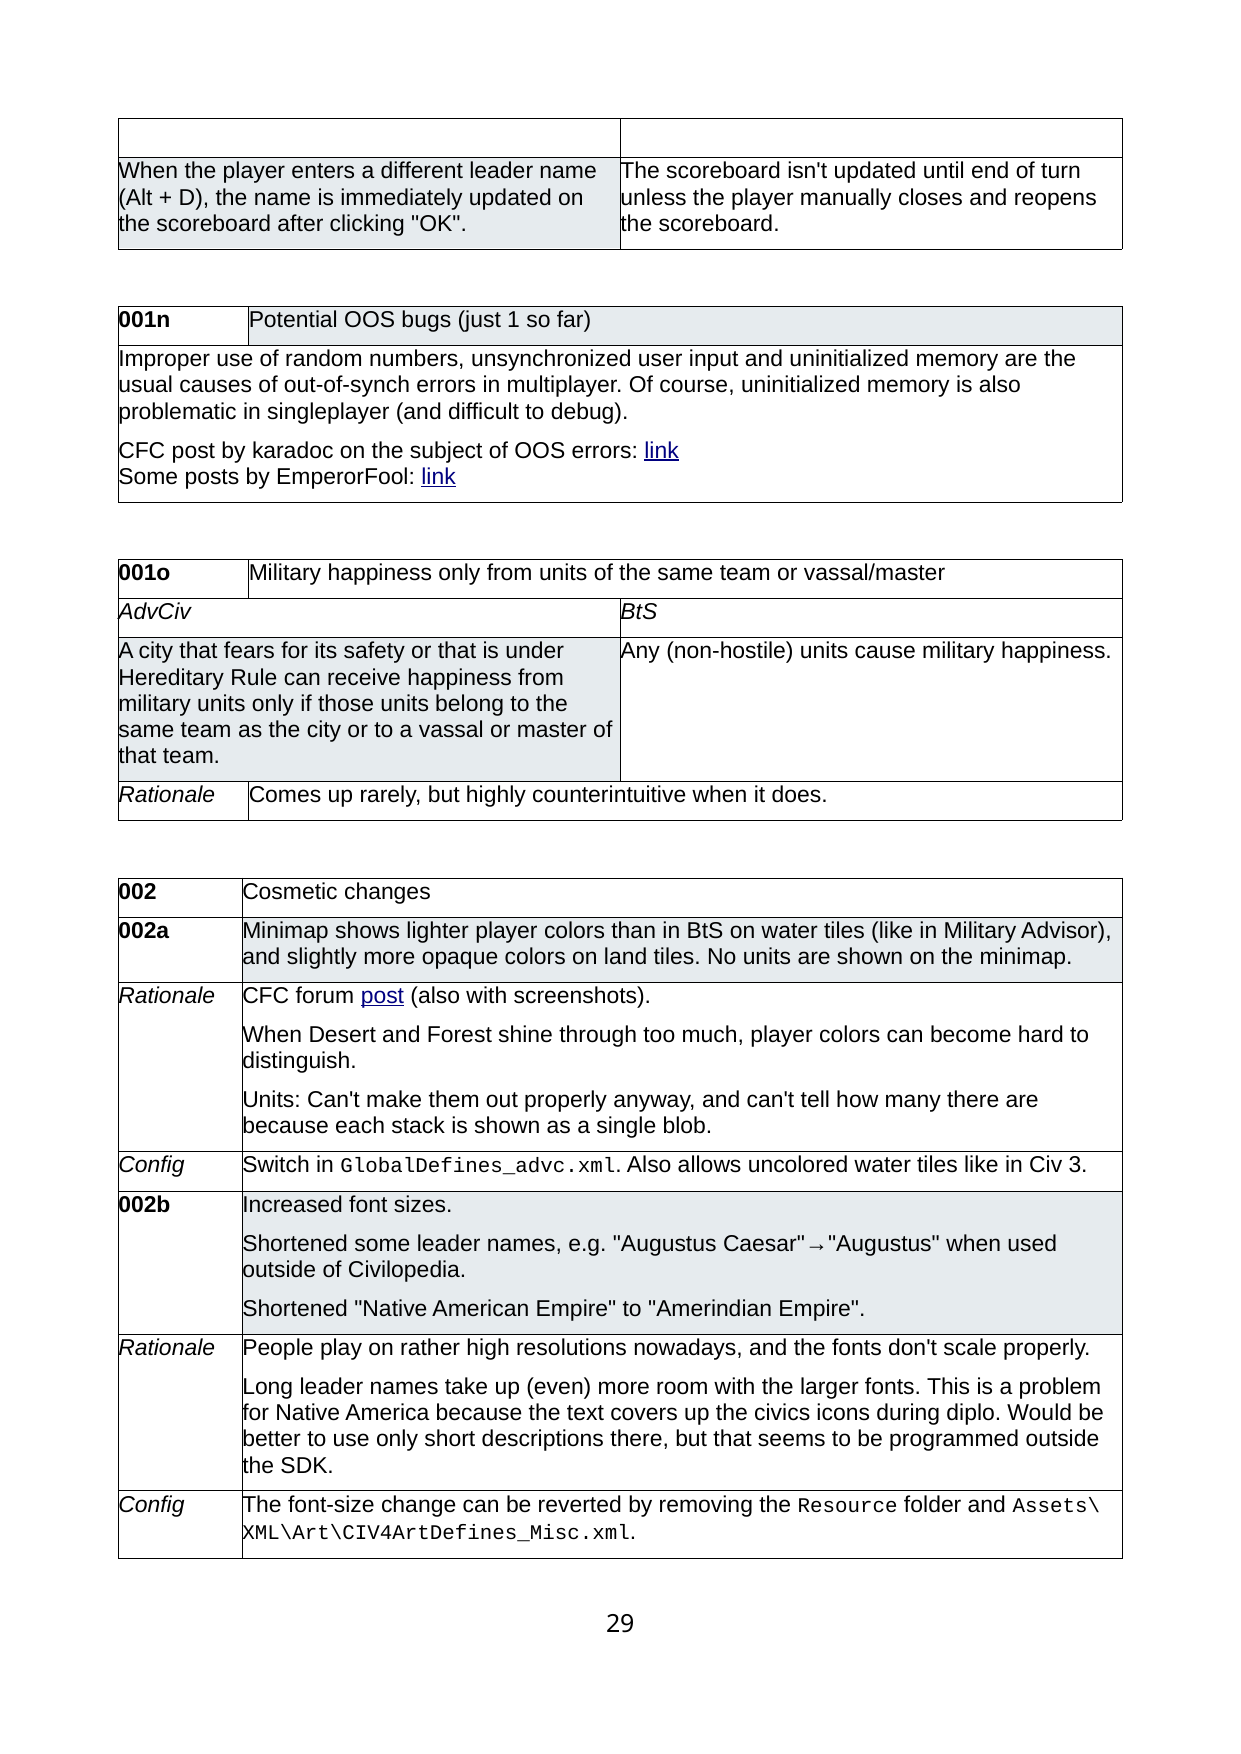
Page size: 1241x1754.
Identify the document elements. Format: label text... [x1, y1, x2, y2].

table_cell Config [119, 1491, 242, 1558]
table_cell When the player enters a different leader name (Alt + D), the name is immediately updated on the scoreboard after clicking "OK". [119, 158, 620, 248]
table_cell Rationale [119, 782, 248, 820]
table_cell People play on rather high resolutions nowadays, and the fonts don't scale properly. Long leader names take up (even) more room with the larger fonts. This is a problem for Native America because the text covers up the civics icons during diplo. Would be better to use only short descriptions there, but that seems to be programmed outside the SDK. [243, 1335, 1122, 1490]
table_cell BtS [621, 599, 1122, 637]
table_cell Switch in GlobalDefines_advc.xml. Also allows uncolored water tiles like in Civ 3. [243, 1152, 1122, 1191]
table_cell A city that fears for its safety or that is under Hereditary Rule can receive happiness from military units only if those units belong to the same team as the city or to a vassal or master of that team. [119, 638, 620, 781]
table_cell [621, 119, 1122, 157]
table_cell CFC forum post (also with screenshots). When Desert and Forest shine through too much, player colors can become hard to distinguish. Units: Can't make them out properly anyway, and can't tell how many there are because each stack is shown as a single blob. [243, 983, 1122, 1151]
table_cell Rationale [119, 1335, 242, 1490]
table_cell [119, 119, 620, 157]
table_header Military happiness only from units of the same team or vassal/master [249, 560, 1122, 598]
table_cell Rationale [119, 983, 242, 1151]
table_cell Any (non-hostile) units cause military happiness. [621, 638, 1122, 781]
table_header Potential OOS bugs (just 1 so far) [249, 307, 1122, 345]
table_cell Config [119, 1152, 242, 1191]
table_header Cosmetic changes [243, 879, 1122, 917]
table_header 001o [119, 560, 248, 598]
table_cell The scoreboard isn't updated until end of turn unless the player manually closes and reopens the scoreboard. [621, 158, 1122, 248]
table_cell The font-size change can be reverted by removing the Resource folder and Assets\XML\Art\CIV4ArtDefines_Misc.xml. [243, 1491, 1122, 1558]
table_cell Increased font sizes. Shortened some leader names, e.g. "Augustus Caesar"→"Augustus" when used outside of Civilopedia. Shortened "Native American Empire" to "Amerindian Empire". [243, 1192, 1122, 1334]
table_cell Comes up rarely, but highly counterintuitive when it does. [249, 782, 1122, 820]
table_header 001n [119, 307, 248, 345]
table_header 002 [119, 879, 242, 917]
table_cell AdvCiv [119, 599, 620, 637]
table_cell 002b [119, 1192, 242, 1334]
table_cell 002a [119, 918, 242, 982]
table_cell Minimap shows lighter player colors than in BtS on water tiles (like in Military Advisor), and slightly more opaque colors on land tiles. No units are shown on the minimap. [243, 918, 1122, 982]
table_cell Improper use of random numbers, unsynchronized user input and uninitialized memory are the usual causes of out-of-synch errors in multiplayer. Of course, uninitialized memory is also problematic in singleplayer (and difficult to debug). CFC post by karadoc on the subject of OOS errors: link Some posts by EmperorFool: link [119, 346, 1122, 502]
